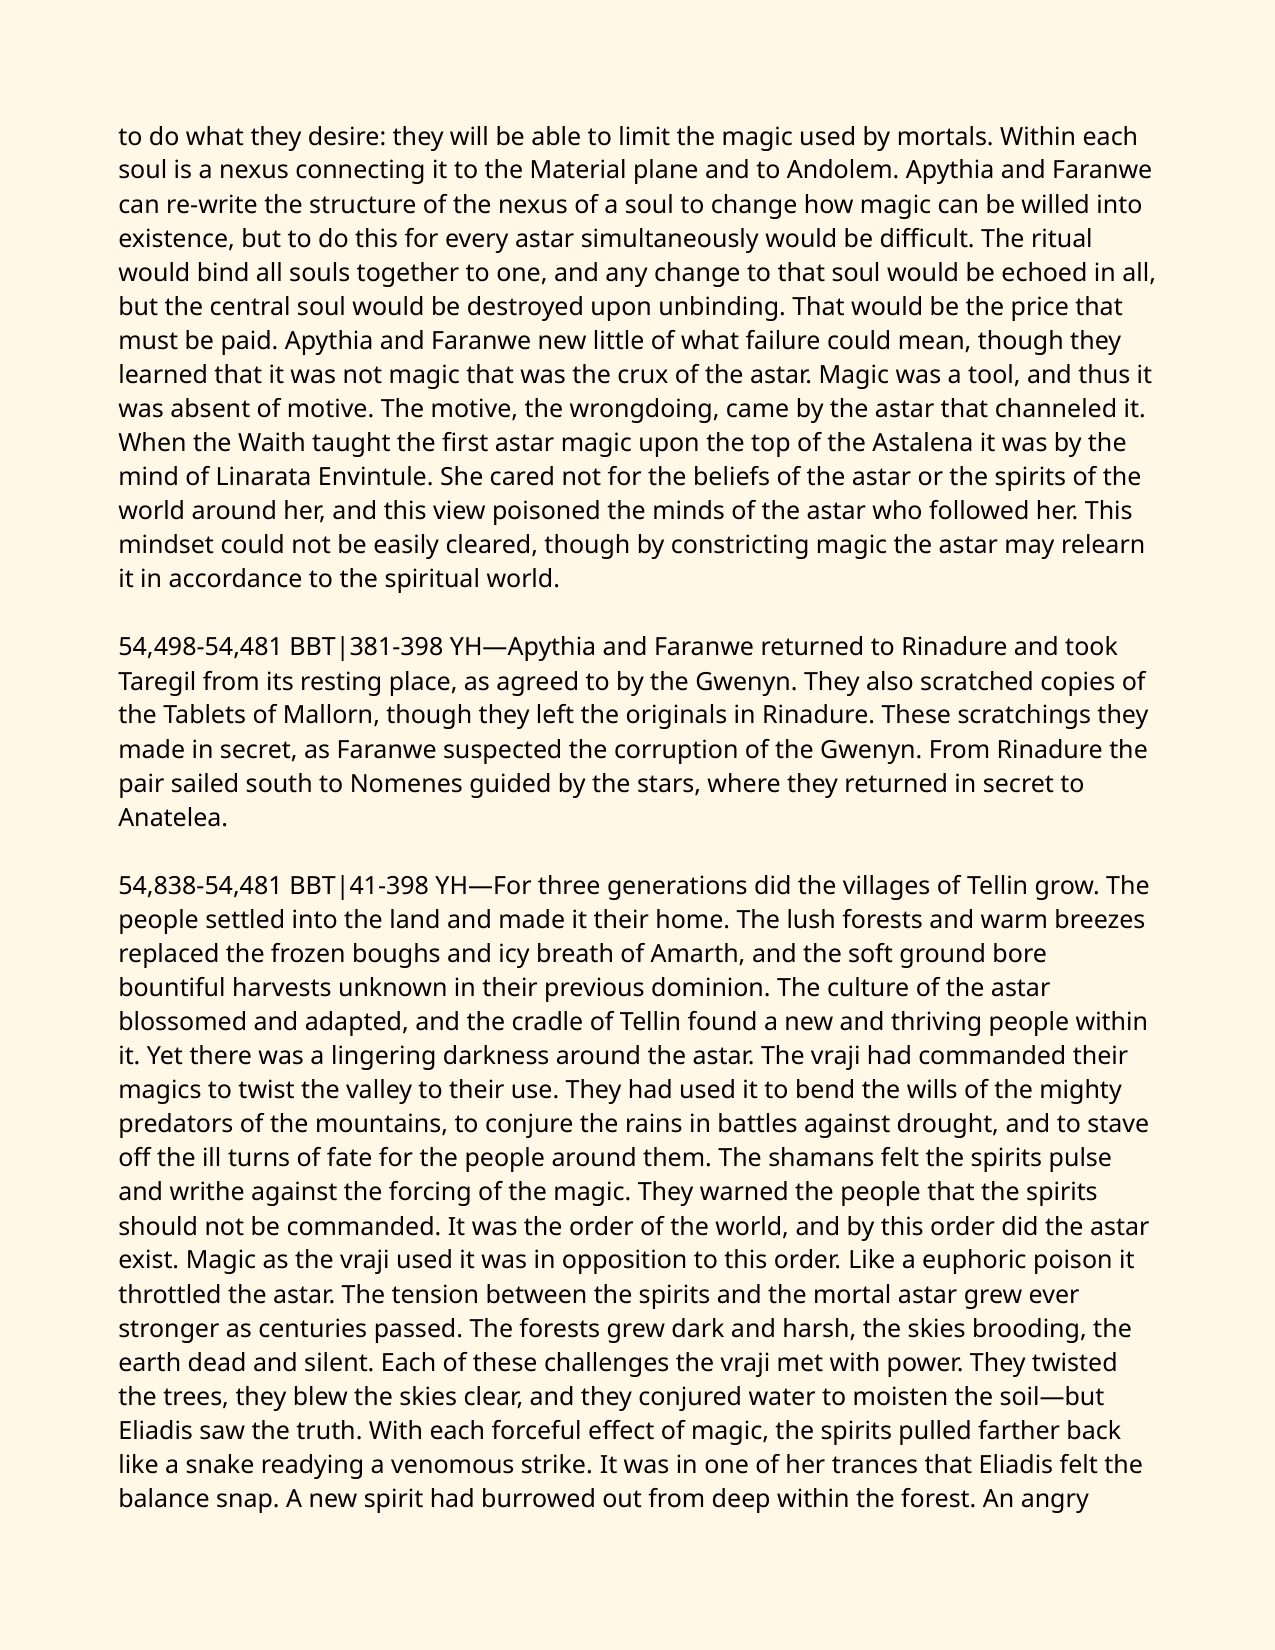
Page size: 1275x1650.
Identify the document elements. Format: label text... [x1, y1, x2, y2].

text 54,498-54,481 BBT|381-398 YH—Apythia and Faranwe returned to Rinadure and took Taregil from its resting place, as agreed to by the Gwenyn. They also scratched copies of the Tablets of Mallorn, though they left the originals in Rinadure. These scratchings they made in secret, as Faranwe suspected the corruption of the Gwenyn. From Rinadure the pair sailed south to Nomenes guided by the stars, where they returned in secret to Anatelea. [118, 629, 1157, 833]
text to do what they desire: they will be able to limit the magic used by mortals. Within each soul is a nexus connecting it to the Material plane and to Andolem. Apythia and Faranwe can re-write the structure of the nexus of a soul to change how magic can be willed into existence, but to do this for every astar simultaneously would be difficult. The ritual would bind all souls together to one, and any change to that soul would be echoed in all, but the central soul would be destroyed upon unbinding. That would be the price that must be paid. Apythia and Faranwe new little of what failure could mean, though they learned that it was not magic that was the crux of the astar. Magic was a tool, and thus it was absent of motive. The motive, the wrongdoing, came by the astar that channeled it. When the Waith taught the first astar magic upon the top of the Astalena it was by the mind of Linarata Envintule. She cared not for the beliefs of the astar or the spirits of the world around her, and this view poisoned the minds of the astar who followed her. This mindset could not be easily cleared, though by constricting magic the astar may relearn it in accordance to the spiritual world. [118, 118, 1157, 595]
text 54,838-54,481 BBT|41-398 YH—For three generations did the villages of Tellin grow. The people settled into the land and made it their home. The lush forests and warm breezes replaced the frozen boughs and icy breath of Amarth, and the soft ground bore bountiful harvests unknown in their previous dominion. The culture of the astar blossomed and adapted, and the cradle of Tellin found a new and thriving people within it. Yet there was a lingering darkness around the astar. The vraji had commanded their magics to twist the valley to their use. They had used it to bend the wills of the mighty predators of the mountains, to conjure the rains in battles against drought, and to stave off the ill turns of fate for the people around them. The shamans felt the spirits pulse and writhe against the forcing of the magic. They warned the people that the spirits should not be commanded. It was the order of the world, and by this order did the astar exist. Magic as the vraji used it was in opposition to this order. Like a euphoric poison it throttled the astar. The tension between the spirits and the mortal astar grew ever stronger as centuries passed. The forests grew dark and harsh, the skies brooding, the earth dead and silent. Each of these challenges the vraji met with power. They twisted the trees, they blew the skies clear, and they conjured water to moisten the soil—but Eliadis saw the truth. With each forceful effect of magic, the spirits pulled farther back like a snake readying a venomous strike. It was in one of her trances that Eliadis felt the balance snap. A new spirit had burrowed out from deep within the forest. An angry [118, 867, 1157, 1515]
